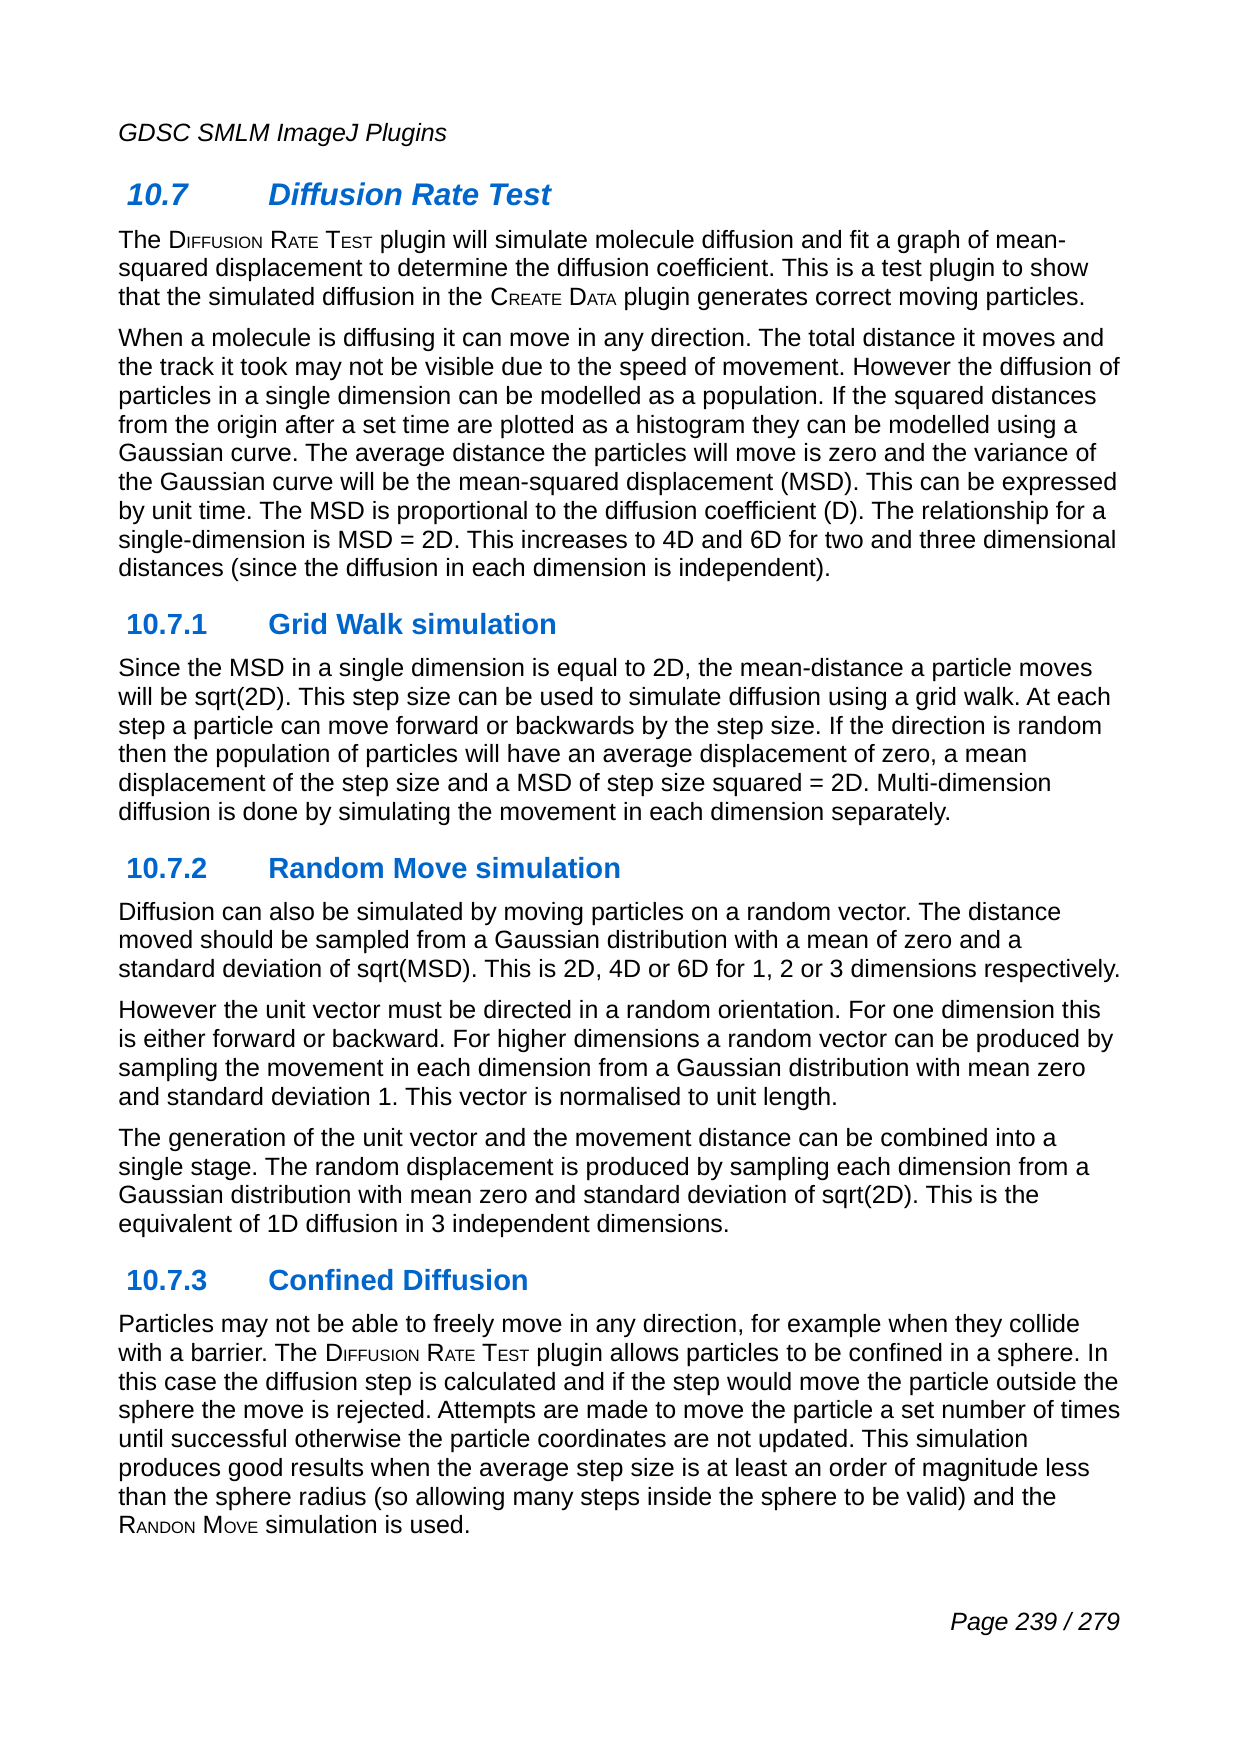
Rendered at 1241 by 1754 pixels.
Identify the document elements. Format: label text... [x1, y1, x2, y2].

text However the unit vector must be directed in a random orientation. For one dimension this is either forward or backward. For higher dimensions a random vector can be produced by sampling the movement in each dimension from a Gaussian distribution with mean zero and standard deviation 1. This vector is normalised to unit length. [118, 996, 1122, 1111]
text Particles may not be able to freely move in any direction, for example when they collide with a barrier. The Diffusion Rate Test plugin allows particles to be confined in a sphere. In this case the diffusion step is calculated and if the step would move the particle outside the sphere the move is rejected. Attempts are made to move the particle a set number of times until successful otherwise the particle coordinates are not updated. This simulation produces good results when the average step size is at least an order of magnitude less than the sphere radius (so allowing many steps inside the sphere to be valid) and the Randon Move simulation is used. [118, 1309, 1122, 1539]
text The generation of the unit vector and the movement distance can be combined into a single stage. The random displacement is produced by sampling each dimension from a Gaussian distribution with mean zero and standard deviation of sqrt(2D). This is the equivalent of 1D diffusion in 3 independent dimensions. [118, 1123, 1122, 1238]
text When a molecule is diffusing it can move in any direction. The total distance it moves and the track it took may not be visible due to the speed of movement. However the diffusion of particles in a single dimension can be modelled as a population. If the squared distances from the origin after a set time are plotted as a histogram they can be modelled using a Gaussian curve. The average distance the particles will move is zero and the variance of the Gaussian curve will be the mean-squared displacement (MSD). This can be expressed by unit time. The MSD is proportional to the diffusion coefficient (D). The relationship for a single-dimension is MSD = 2D. This increases to 4D and 6D for two and three dimensional distances (since the diffusion in each dimension is independent). [118, 323, 1122, 582]
subtitle Grid Walk simulation [118, 607, 1122, 641]
text The Diffusion Rate Test plugin will simulate molecule diffusion and fit a graph of mean-squared displacement to determine the diffusion coefficient. This is a test plugin to show that the simulated diffusion in the Create Data plugin generates correct moving particles. [118, 225, 1122, 311]
text Diffusion can also be simulated by moving particles on a random vector. The distance moved should be sampled from a Gaussian distribution with a mean of zero and a standard deviation of sqrt(MSD). This is 2D, 4D or 6D for 1, 2 or 3 dimensions respectively. [118, 897, 1122, 983]
subtitle Confined Diffusion [118, 1263, 1122, 1297]
subtitle Diffusion Rate Test [118, 176, 1122, 212]
text Since the MSD in a single dimension is equal to 2D, the mean-distance a particle moves will be sqrt(2D). This step size can be used to simulate diffusion using a grid walk. At each step a particle can move forward or backwards by the step size. If the direction is random then the population of particles will have an average displacement of zero, a mean displacement of the step size and a MSD of step size squared = 2D. Multi-dimension diffusion is done by simulating the movement in each dimension separately. [118, 653, 1122, 826]
subtitle Random Move simulation [118, 851, 1122, 884]
